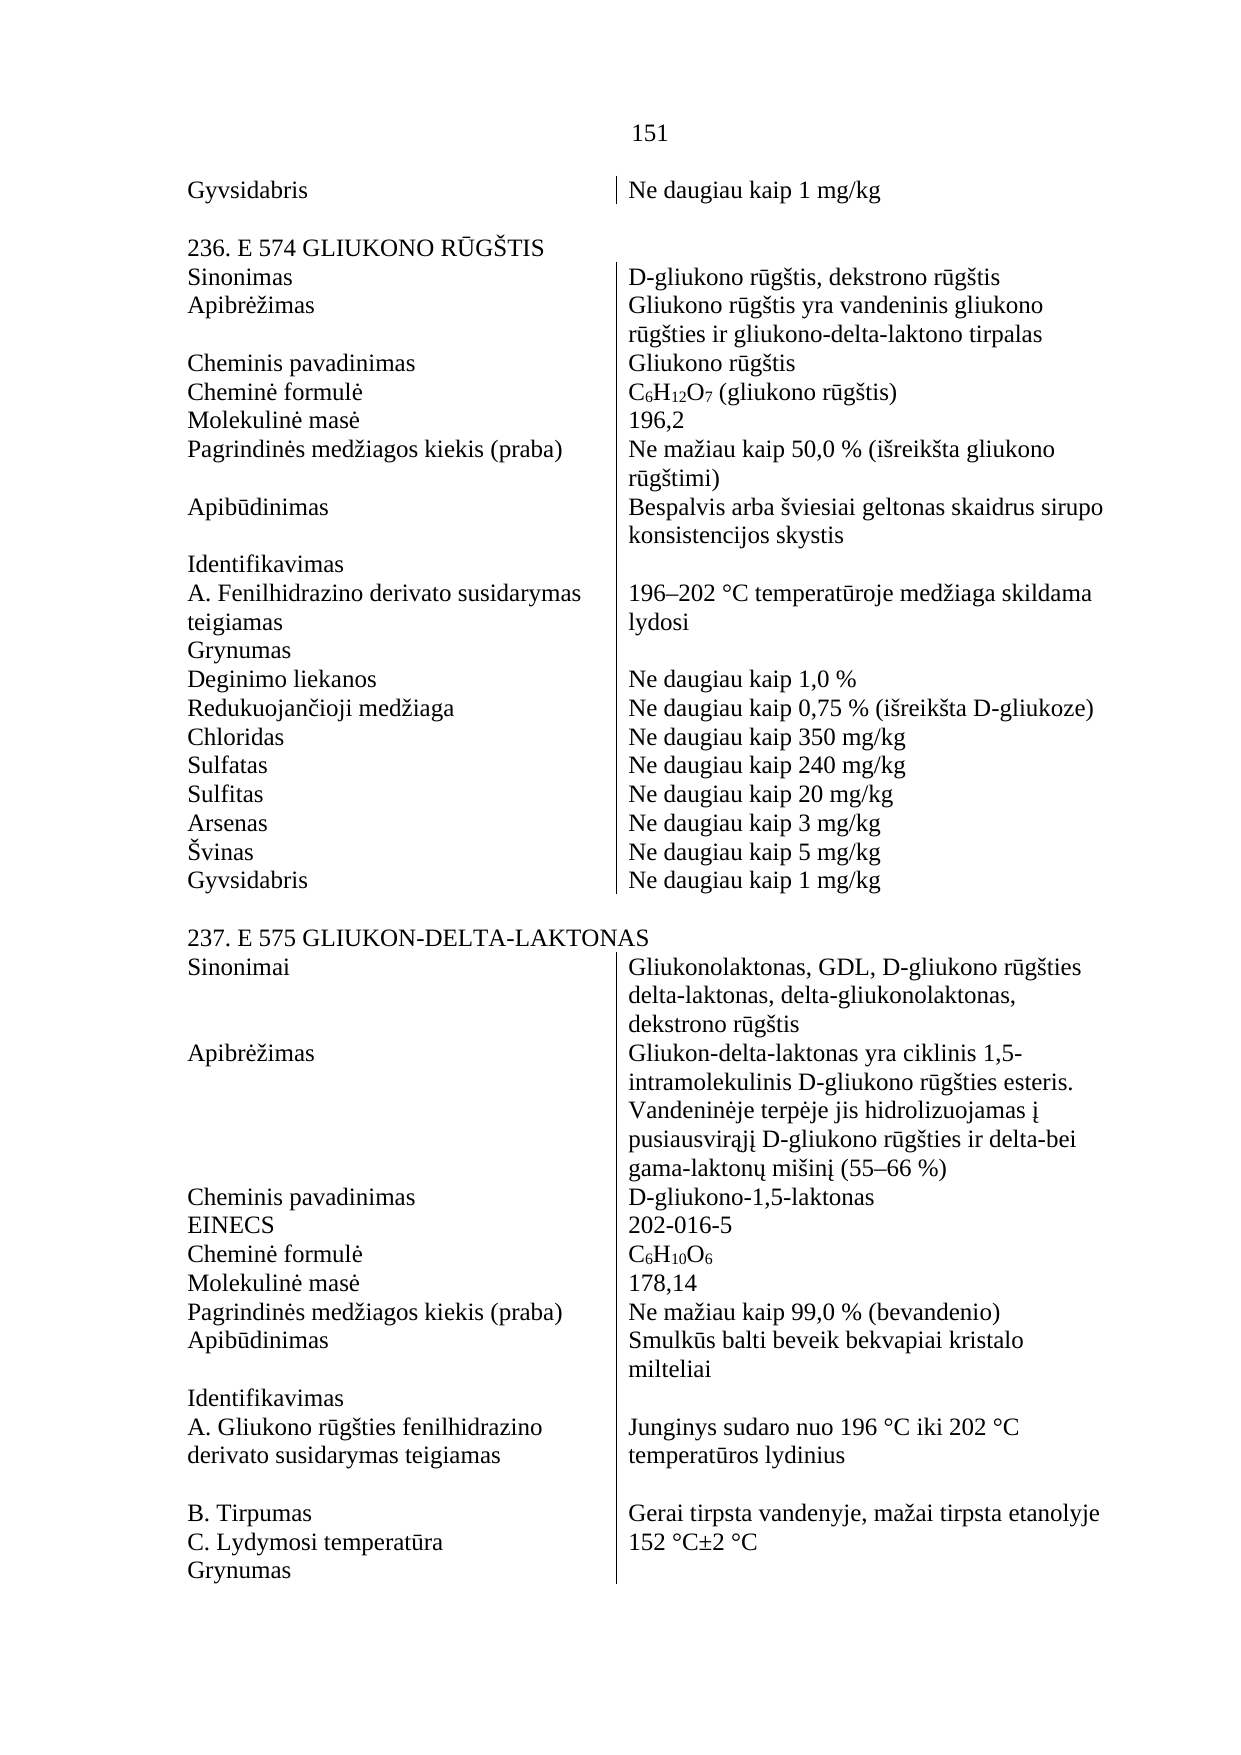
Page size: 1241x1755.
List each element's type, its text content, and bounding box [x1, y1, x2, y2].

table_cell A. Fenilhidrazino derivato susidarymas teigiamas [176, 578, 616, 636]
table_cell Ne daugiau kaip 0,75 % (išreikšta D-gliukoze) [617, 693, 1116, 722]
table_cell [1116, 1268, 1121, 1297]
table_cell [1116, 492, 1121, 549]
table_cell C6H10O6 [617, 1239, 1116, 1268]
table_cell 196,2 [617, 406, 1116, 434]
table_cell [1116, 204, 1121, 262]
table_cell Ne daugiau kaip 1 mg/kg [617, 866, 1116, 894]
table_cell [1116, 1211, 1121, 1239]
table_cell [1116, 1412, 1121, 1498]
table_cell Apibūdinimas [176, 1326, 616, 1383]
table_cell Cheminis pavadinimas [176, 1182, 616, 1211]
table_cell Gliukono rūgštis yra vandeninis gliukono rūgšties ir gliukono-delta-laktono tirpalas [617, 291, 1116, 348]
table_cell B. Tirpumas [176, 1498, 616, 1527]
table_cell Švinas [176, 837, 616, 866]
table_cell Smulkūs balti beveik bekvapiai kristalo milteliai [617, 1326, 1116, 1383]
table_cell [1116, 549, 1121, 578]
table_cell [1116, 866, 1121, 894]
table_cell Cheminė formulė [176, 377, 616, 406]
table_cell Ne mažiau kaip 50,0 % (išreikšta gliukono rūgštimi) [617, 434, 1116, 492]
table_cell [1116, 1556, 1121, 1584]
table_cell Ne daugiau kaip 3 mg/kg [617, 808, 1116, 837]
table_cell [617, 636, 1116, 664]
table_cell Sinonimai [176, 952, 616, 1038]
table_cell [1116, 1498, 1121, 1527]
table_cell [1116, 262, 1121, 291]
table_cell [1116, 377, 1121, 406]
table_cell Grynumas [176, 636, 616, 664]
table_cell [617, 1556, 1116, 1584]
table_cell A. Gliukono rūgšties fenilhidrazino derivato susidarymas teigiamas [176, 1412, 616, 1498]
table_cell Sulfitas [176, 779, 616, 808]
table_cell Gliukonolaktonas, GDL, D-gliukono rūgšties delta-laktonas, delta-gliukonolaktonas, dekstrono rūgštis [617, 952, 1116, 1038]
table_cell Chloridas [176, 722, 616, 751]
table_cell [1116, 1038, 1121, 1182]
table_cell EINECS [176, 1211, 616, 1239]
table_cell Apibrėžimas [176, 1038, 616, 1182]
table_cell Ne daugiau kaip 350 mg/kg [617, 722, 1116, 751]
table_cell Bespalvis arba šviesiai geltonas skaidrus sirupo konsistencijos skystis [617, 492, 1116, 549]
table_cell Cheminė formulė [176, 1239, 616, 1268]
table_cell C6H12O7 (gliukono rūgštis) [617, 377, 1116, 406]
table_cell Pagrindinės medžiagos kiekis (praba) [176, 434, 616, 492]
table_cell [1116, 664, 1121, 693]
table_cell D-gliukono rūgštis, dekstrono rūgštis [617, 262, 1116, 291]
table_cell [1116, 1383, 1121, 1412]
table_cell Grynumas [176, 1556, 616, 1584]
table_cell [1116, 808, 1121, 837]
table_cell Gyvsidabris [176, 176, 616, 204]
table_cell Gliukono rūgštis [617, 348, 1116, 377]
table_cell Gerai tirpsta vandenyje, mažai tirpsta etanolyje [617, 1498, 1116, 1527]
table_cell [1116, 1326, 1121, 1383]
table_cell Gyvsidabris [176, 866, 616, 894]
table_cell [617, 1383, 1116, 1412]
table_cell [1116, 751, 1121, 779]
table_cell Sinonimas [176, 262, 616, 291]
table_cell 236. E 574 GLIUKONO RŪGŠTIS [176, 204, 1116, 262]
table_cell [1116, 722, 1121, 751]
table_cell [1116, 406, 1121, 434]
table_cell [1116, 1527, 1121, 1556]
table_cell Ne daugiau kaip 1 mg/kg [617, 176, 1116, 204]
table_cell Ne daugiau kaip 1,0 % [617, 664, 1116, 693]
table_cell [1116, 578, 1121, 636]
table_cell Apibūdinimas [176, 492, 616, 549]
table_cell [1116, 434, 1121, 492]
table_cell Ne daugiau kaip 5 mg/kg [617, 837, 1116, 866]
table_cell Ne daugiau kaip 20 mg/kg [617, 779, 1116, 808]
table_cell Deginimo liekanos [176, 664, 616, 693]
table_cell [1116, 348, 1121, 377]
table_cell Molekulinė masė [176, 406, 616, 434]
table_cell [1116, 894, 1121, 952]
table_cell [1116, 1239, 1121, 1268]
table_cell Ne mažiau kaip 99,0 % (bevandenio) [617, 1297, 1116, 1326]
table_cell Ne daugiau kaip 240 mg/kg [617, 751, 1116, 779]
table_cell Apibrėžimas [176, 291, 616, 348]
table_cell Sulfatas [176, 751, 616, 779]
table_cell Molekulinė masė [176, 1268, 616, 1297]
table_cell Pagrindinės medžiagos kiekis (praba) [176, 1297, 616, 1326]
table_cell D-gliukono-1,5-laktonas [617, 1182, 1116, 1211]
table_cell [1116, 291, 1121, 348]
table_cell [617, 549, 1116, 578]
table_cell Identifikavimas [176, 1383, 616, 1412]
table_cell [1116, 176, 1121, 204]
table_cell [1116, 1182, 1121, 1211]
table_cell 152 °C±2 °C [617, 1527, 1116, 1556]
table_cell [1116, 837, 1121, 866]
table_cell 178,14 [617, 1268, 1116, 1297]
table_cell [1116, 779, 1121, 808]
table_cell 202-016-5 [617, 1211, 1116, 1239]
table_cell 237. E 575 GLIUKON-DELTA-LAKTONAS [176, 894, 1116, 952]
table_cell Arsenas [176, 808, 616, 837]
table_cell Identifikavimas [176, 549, 616, 578]
table_cell C. Lydymosi temperatūra [176, 1527, 616, 1556]
table_cell [1116, 1297, 1121, 1326]
table_cell [1116, 693, 1121, 722]
table_cell Gliukon-delta-laktonas yra ciklinis 1,5-intramolekulinis D-gliukono rūgšties esteris. Vandeninėje terpėje jis hidrolizuojamas į pusiausvirąjį D-gliukono rūgšties ir delta-bei gama-laktonų mišinį (55–66 %) [617, 1038, 1116, 1182]
table_cell Cheminis pavadinimas [176, 348, 616, 377]
table_cell Redukuojančioji medžiaga [176, 693, 616, 722]
table_cell [1116, 952, 1121, 1038]
table_cell 196–202 °C temperatūroje medžiaga skildama lydosi [617, 578, 1116, 636]
table_cell [1116, 636, 1121, 664]
table_cell Junginys sudaro nuo 196 °C iki 202 °C temperatūros lydinius [617, 1412, 1116, 1498]
